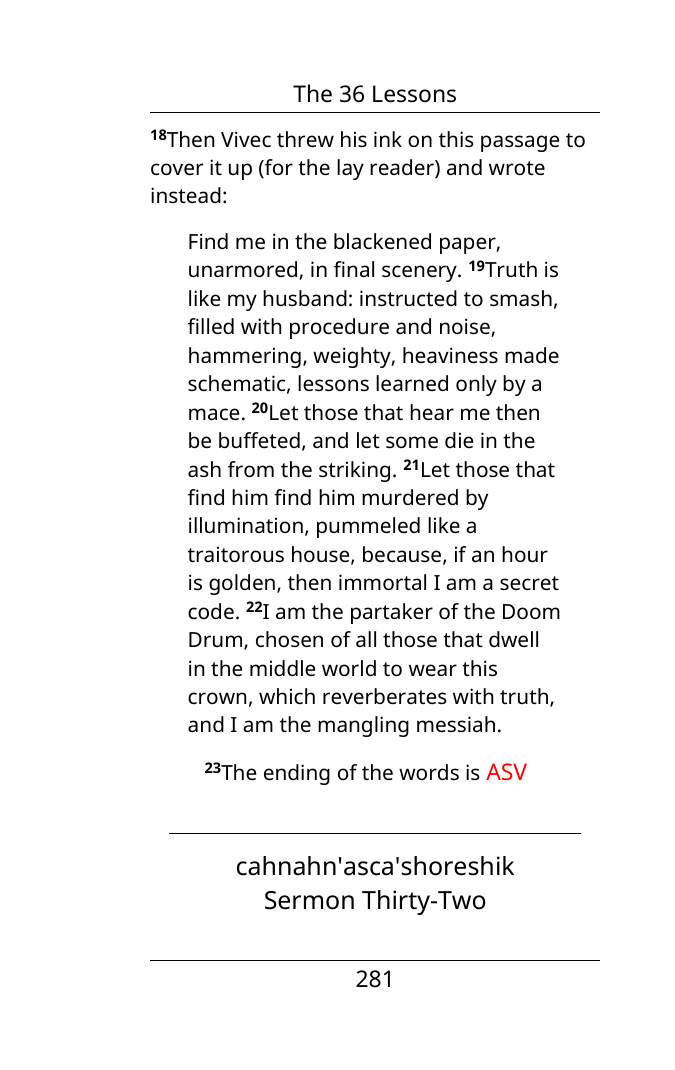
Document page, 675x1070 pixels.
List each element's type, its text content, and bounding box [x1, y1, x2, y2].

text Sermon Thirty-Two [150, 882, 600, 917]
text 23The ending of the words is ASV [150, 756, 581, 787]
text 18Then Vivec threw his ink on this passage to cover it up (for the lay reader) and wrote instead: [150, 125, 600, 210]
text cahnahn'asca'shoreshik [150, 848, 600, 882]
text Find me in the blackened paper, unarmored, in final scenery. 19Truth is like my husband: instructed to smash, filled with procedure and noise, hammering, weighty, heaviness made schematic, lessons learned only by a mace. 20Let those that hear me then be buffeted, and let some die in the ash from the striking. 21Let those that find him find him murdered by illumination, pummeled like a traitorous house, because, if an hour is golden, then immortal I am a secret code. 22I am the partaker of the Doom Drum, chosen of all those that dwell in the middle world to wear this crown, which reverberates with truth, and I am the mangling messiah. [187, 227, 562, 739]
